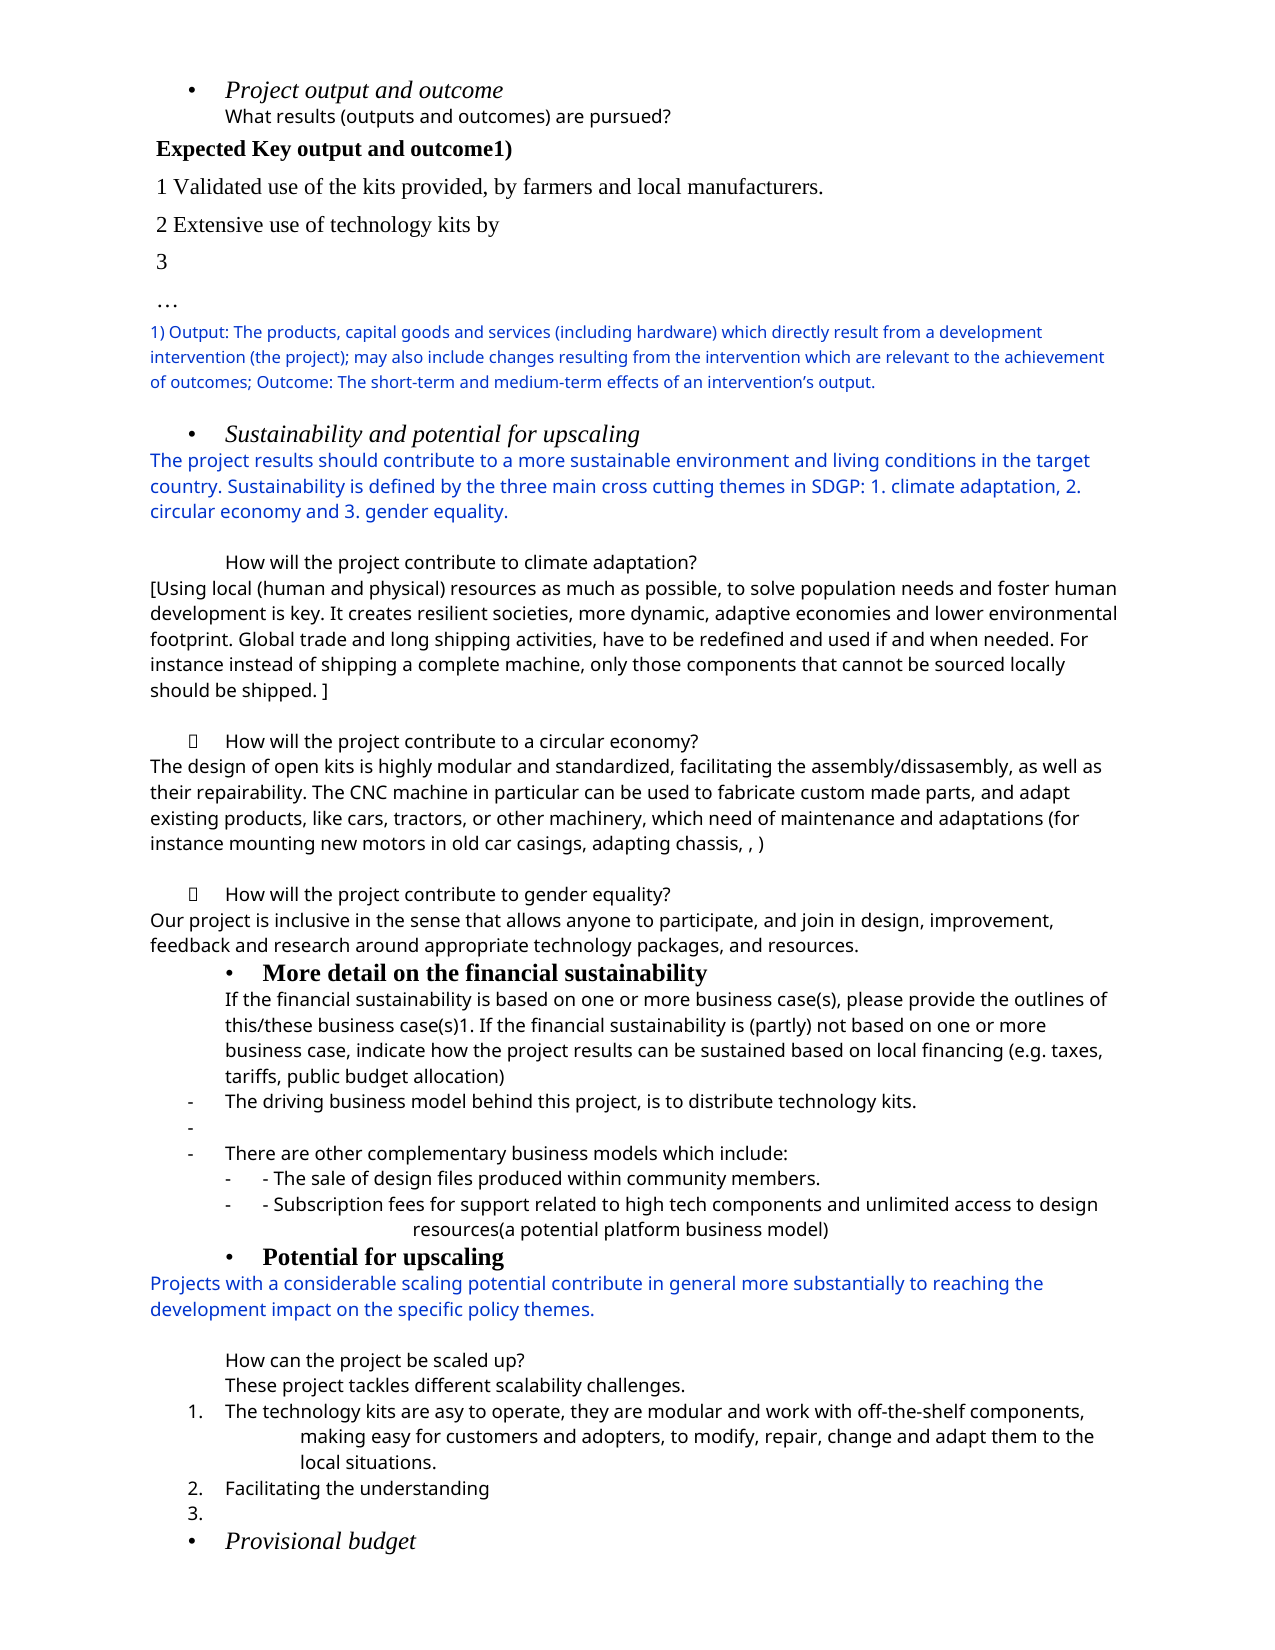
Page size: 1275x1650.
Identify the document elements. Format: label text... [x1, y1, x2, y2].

table_cell … [150, 281, 1125, 318]
list Facilitating the understanding [187, 1475, 1125, 1500]
text How can the project be scaled up? [225, 1347, 1125, 1373]
text Our project is inclusive in the sense that allows anyone to participate, and join in design, improvement, feedback and research around appropriate technology packages, and resources. [150, 907, 1125, 958]
list How will the project contribute to gender equality? [187, 881, 1125, 907]
text Projects with a considerable scaling potential contribute in general more substantially to reaching the development impact on the specific policy themes. [150, 1271, 1125, 1322]
list Potential for upscaling [225, 1242, 1125, 1271]
text These project tackles different scalability challenges. [225, 1373, 1125, 1398]
list The driving business model behind this project, is to distribute technology kits. [187, 1089, 1125, 1114]
text The design of open kits is highly modular and standardized, facilitating the assembly/dissasembly, as well as their repairability. The CNC machine in particular can be used to fabricate custom made parts, and adapt existing products, like cars, tractors, or other machinery, which need of maintenance and adaptations (for instance mounting new motors in old car casings, adapting chassis, , ) [150, 754, 1125, 856]
text What results (outputs and outcomes) are pursued? [225, 104, 1125, 129]
list Provisional budget [187, 1526, 1125, 1555]
text If the financial sustainability is based on one or more business case(s), please provide the outlines of this/these business case(s)1. If the financial sustainability is (partly) not based on one or more business case, indicate how the project results can be sustained based on local financing (e.g. taxes, tariffs, public budget allocation) [225, 987, 1125, 1089]
list - The sale of design files produced within community members. [225, 1165, 1125, 1191]
text [Using local (human and physical) resources as much as possible, to solve population needs and foster human development is key. It creates resilient societies, more dynamic, adaptive economies and lower environmental footprint. Global trade and long shipping activities, have to be redefined and used if and when needed. For instance instead of shipping a complete machine, only those components that cannot be sourced locally should be shipped. ] [150, 575, 1125, 703]
list How will the project contribute to a circular economy? [187, 728, 1125, 754]
list There are other complementary business models which include: [187, 1140, 1125, 1165]
list More detail on the financial sustainability [225, 958, 1125, 987]
table_header Expected Key output and outcome1) [150, 129, 1125, 167]
table_cell 1 Validated use of the kits provided, by farmers and local manufacturers. [150, 167, 1125, 205]
list - Subscription fees for support related to high tech components and unlimited access to design resources(a potential platform business model) [225, 1191, 1125, 1242]
text How will the project contribute to climate adaptation? [225, 550, 1125, 575]
list Project output and outcome [187, 75, 1125, 104]
list The technology kits are asy to operate, they are modular and work with off-the-shelf components, making easy for customers and adopters, to modify, repair, change and adapt them to the local situations. [187, 1398, 1125, 1475]
table_cell 2 Extensive use of technology kits by [150, 205, 1125, 243]
text The project results should contribute to a more sustainable environment and living conditions in the target country. Sustainability is defined by the three main cross cutting themes in SDGP: 1. climate adaptation, 2. circular economy and 3. gender equality. [150, 448, 1125, 524]
list Sustainability and potential for upscaling [187, 419, 1125, 448]
table_cell 3 [150, 243, 1125, 281]
text 1) Output: The products, capital goods and services (including hardware) which directly result from a development intervention (the project); may also include changes resulting from the intervention which are relevant to the achievement of outcomes; Outcome: The short-term and medium-term effects of an intervention’s output. [150, 318, 1125, 393]
